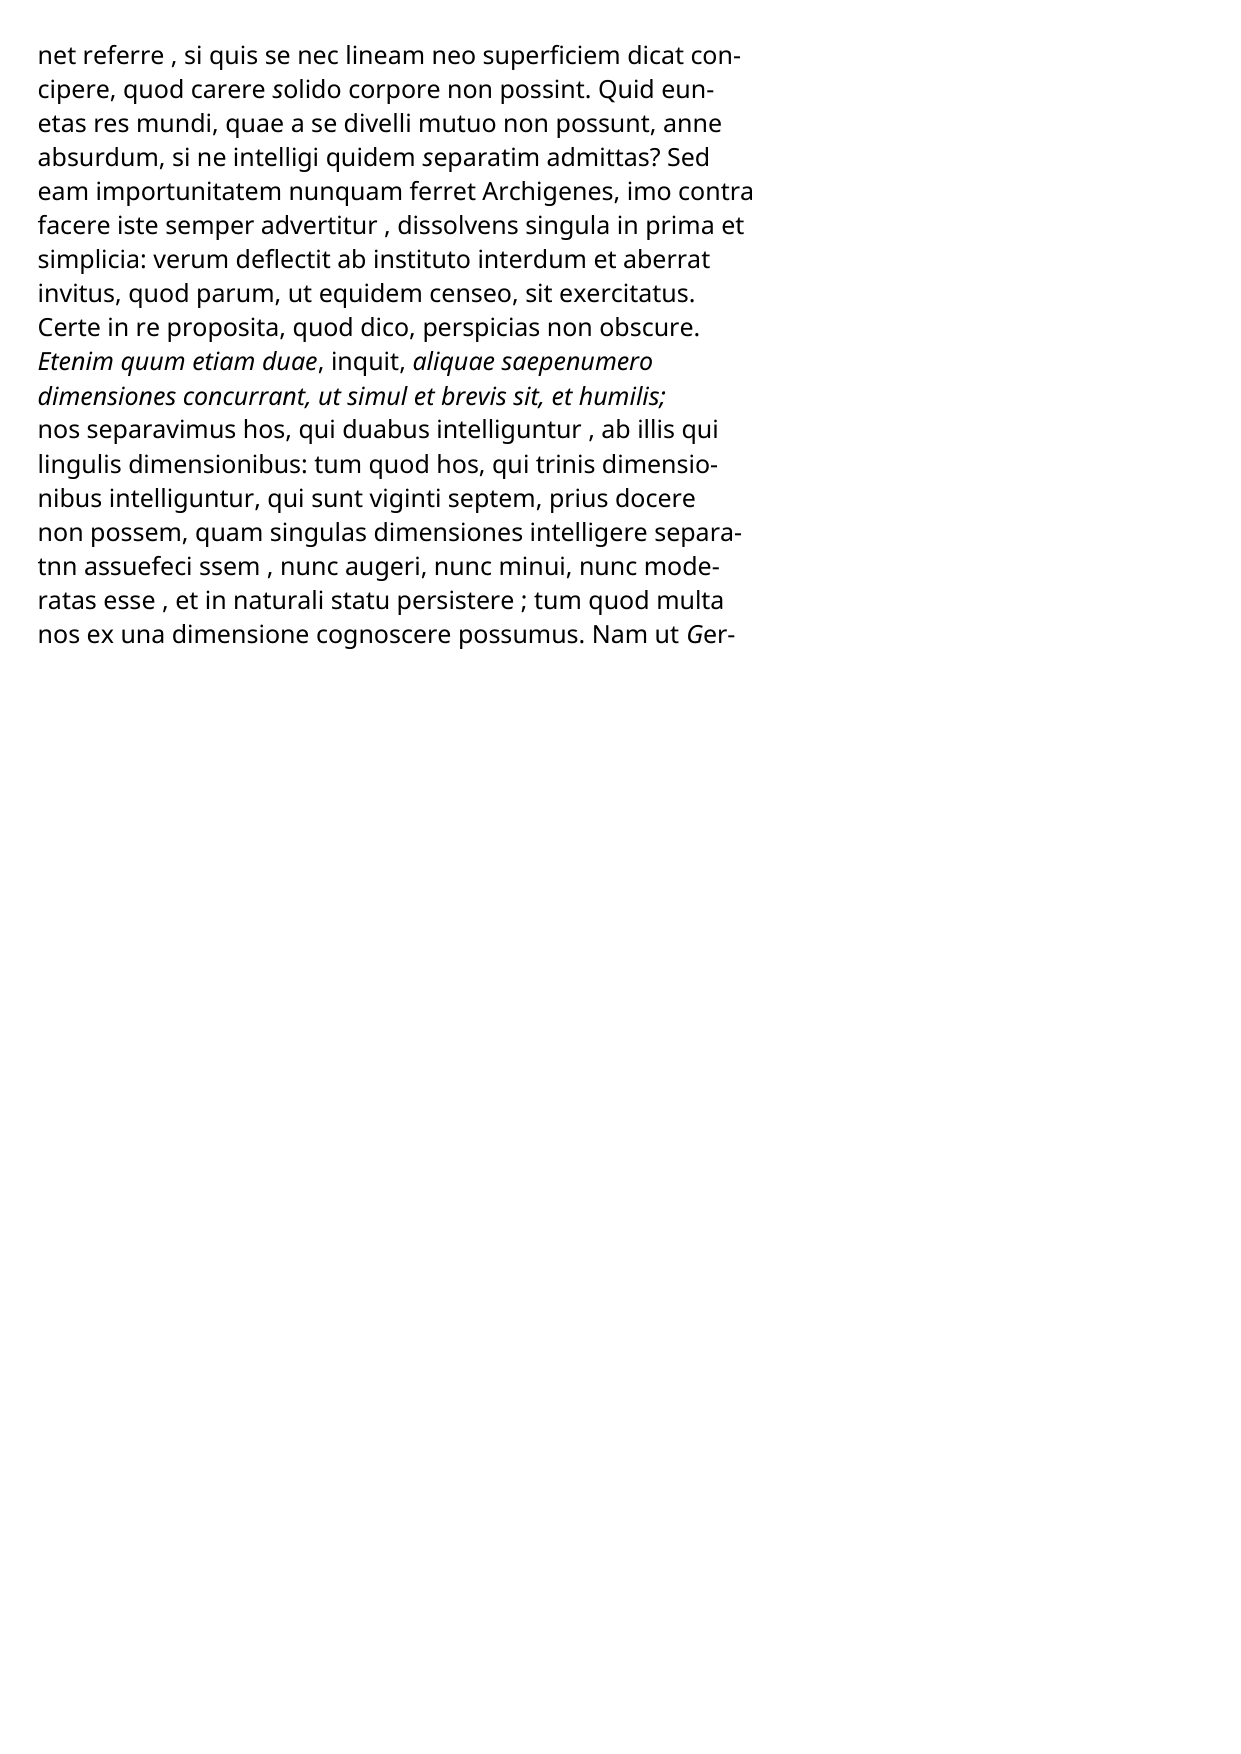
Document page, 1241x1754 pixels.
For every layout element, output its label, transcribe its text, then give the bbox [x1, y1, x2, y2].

text net referre , si quis se nec lineam neo superficiem dicat con- cipere, quod carere solido corpore non possint. Quid eun- etas res mundi, quae a se divelli mutuo non possunt, anne absurdum, si ne intelligi quidem separatim admittas? Sed eam importunitatem nunquam ferret Archigenes, imo contra facere iste semper advertitur , dissolvens singula in prima et simplicia: verum deflectit ab instituto interdum et aberrat invitus, quod parum, ut equidem censeo, sit exercitatus. Certe in re proposita, quod dico, perspicias non obscure. Etenim quum etiam duae, inquit, aliquae saepenumero dimensiones concurrant, ut simul et brevis sit, et humilis; nos separavimus hos, qui duabus intelliguntur , ab illis qui lingulis dimensionibus: tum quod hos, qui trinis dimensio- nibus intelliguntur, qui sunt viginti septem, prius docere non possem, quam singulas dimensiones intelligere separa- tnn assuefeci ssem , nunc augeri, nunc minui, nunc mode- ratas esse , et in naturali statu persistere ; tum quod multa nos ex una dimensione cognoscere possumus. Nam ut Ger- [37, 37, 1203, 651]
